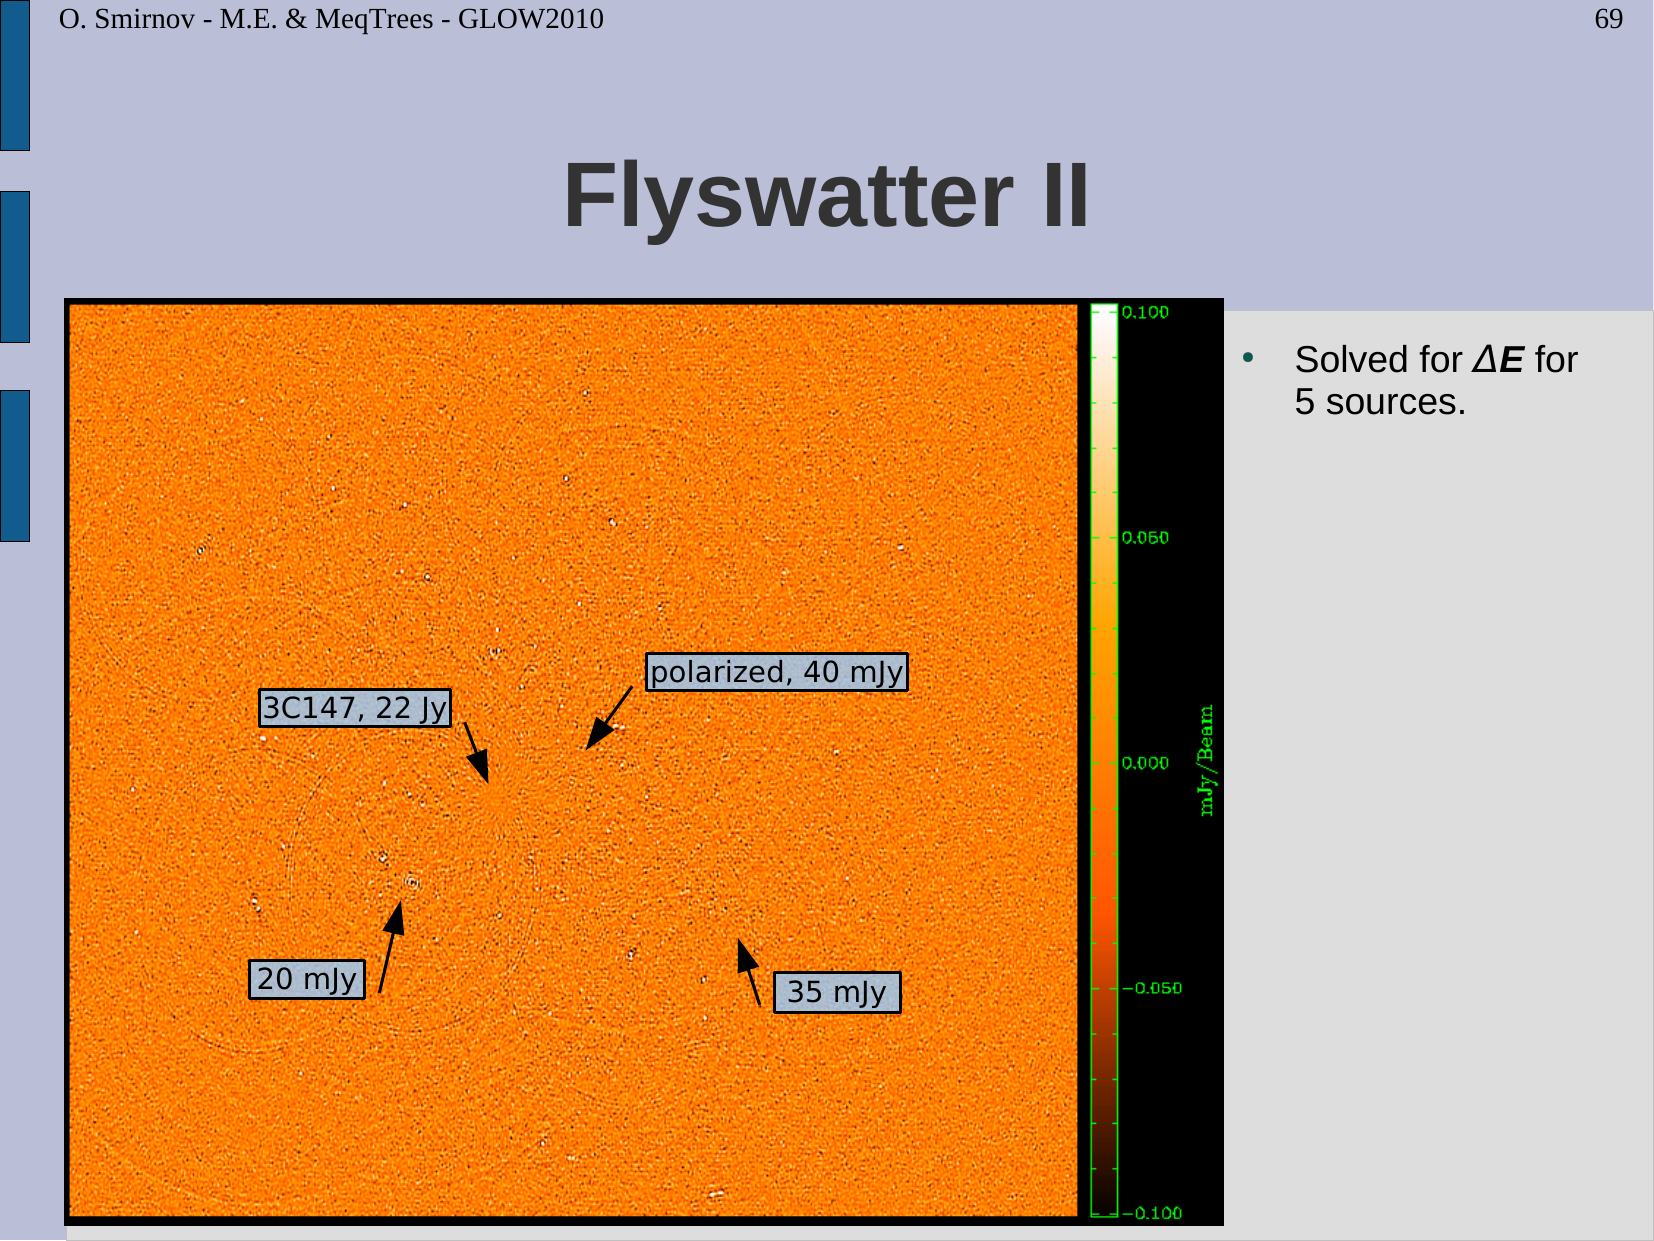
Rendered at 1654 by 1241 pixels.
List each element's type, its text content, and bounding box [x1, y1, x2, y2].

title Flyswatter II [121, 91, 1534, 299]
list Solved for ΔE for 5 sources. [1223, 337, 1654, 1163]
text_box 3C147, 22 Jy [260, 690, 450, 727]
picture [64, 298, 1224, 1226]
text_box 35 mJy [774, 972, 900, 1013]
text_box 20 mJy [249, 960, 365, 998]
text_box polarized, 40 mJy [647, 654, 907, 691]
